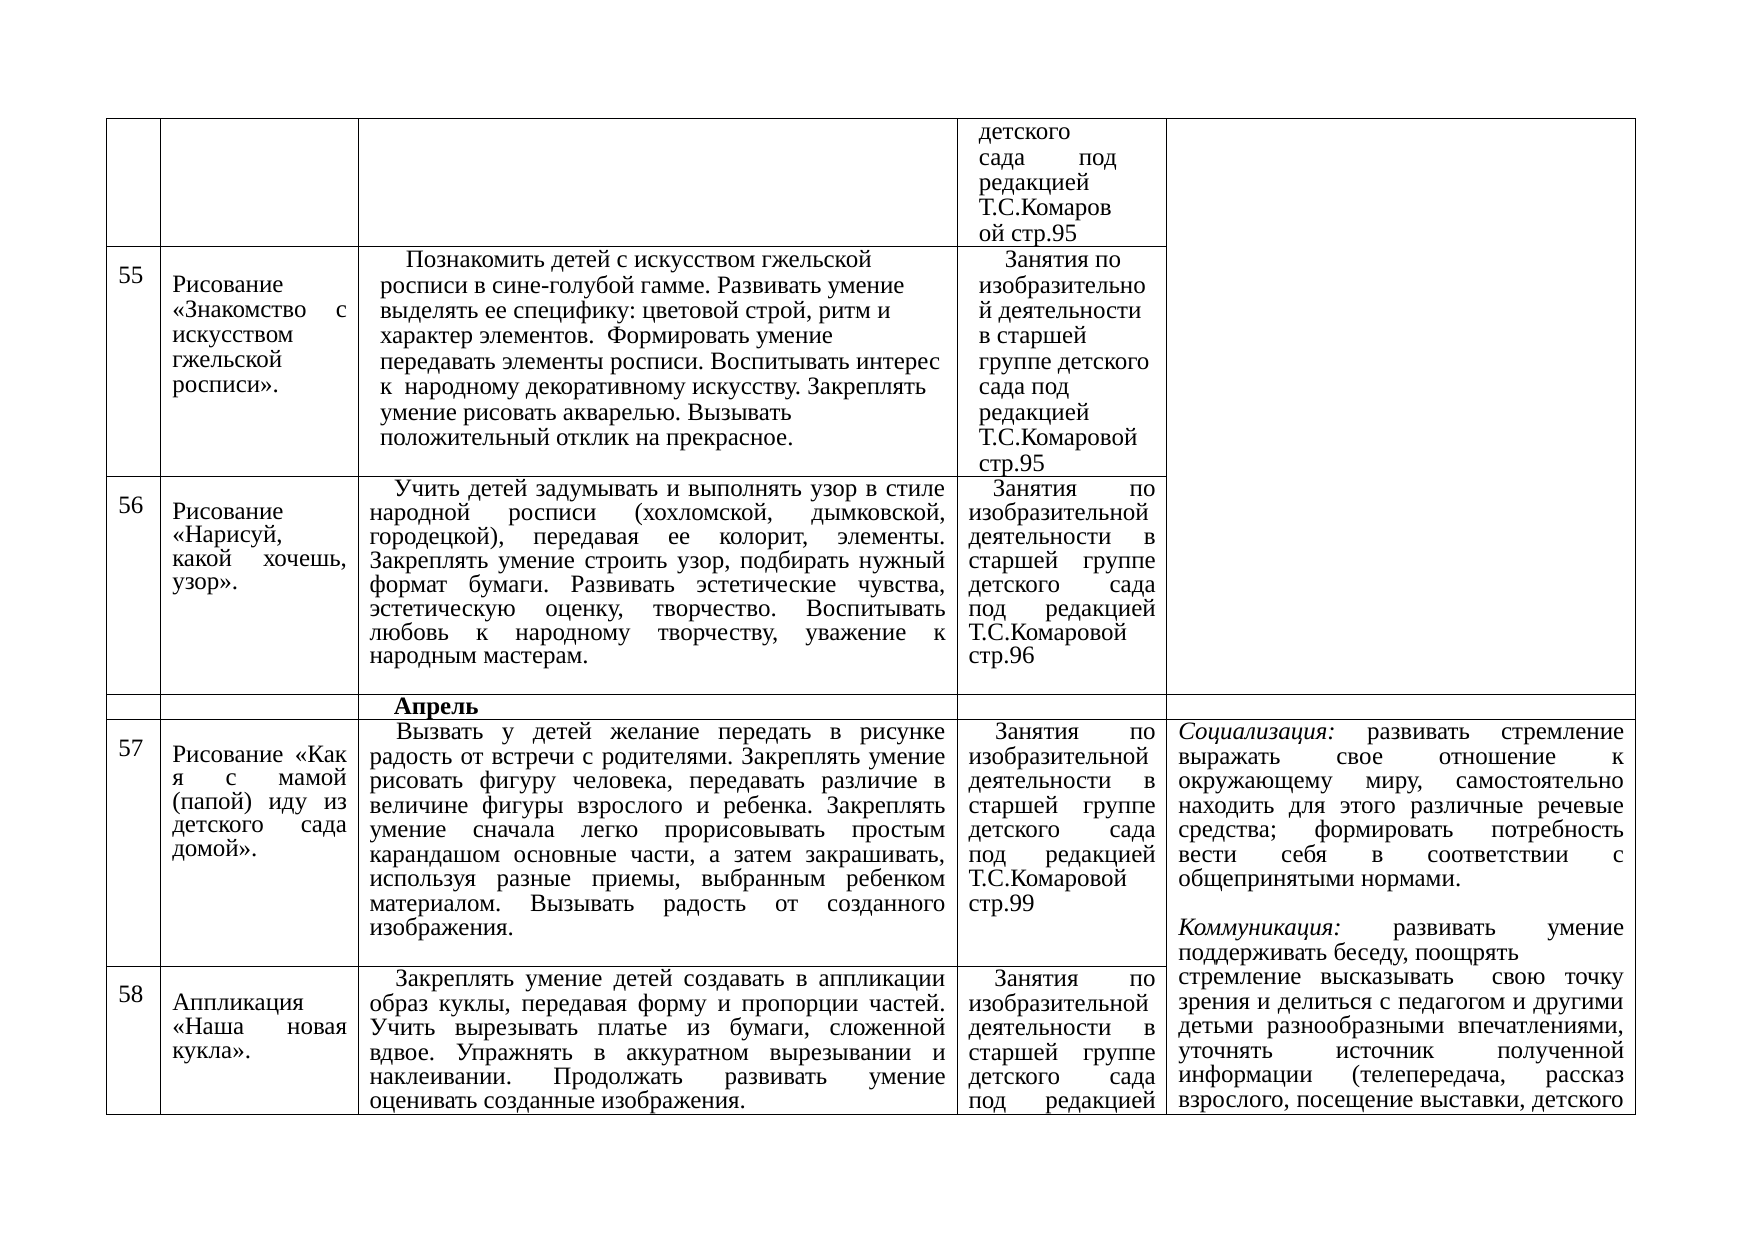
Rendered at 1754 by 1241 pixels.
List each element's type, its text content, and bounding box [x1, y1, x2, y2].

table_cell Рисование «Нарисуй, какой хочешь, узор». [161, 477, 358, 694]
table_cell 57 [107, 720, 160, 966]
table_cell [161, 119, 358, 246]
table_cell 55 [107, 247, 160, 476]
table_cell Занятия по изобразительной деятельности в старшей группе детского сада под редакцией [958, 967, 1166, 1114]
table_cell [958, 695, 1166, 719]
table_cell 58 [107, 967, 160, 1114]
table_cell [359, 119, 957, 246]
table_cell [1167, 119, 1635, 694]
table_cell Вызвать у детей желание передать в рисунке радость от встречи с родителями. Закреплять умение рисовать фигуру человека, передавать различие в величине фигуры взрослого и ребенка. Закреплять умение сначала легко прорисовывать простым карандашом основные части, а затем закрашивать, используя разные приемы, выбранным ребенком материалом. Вызывать радость от созданного изображения. [359, 720, 957, 966]
table_cell Апрель [359, 695, 957, 719]
table_cell [1167, 695, 1635, 719]
table_cell [107, 119, 160, 246]
table_cell Закреплять умение детей создавать в аппликации образ куклы, передавая форму и пропорции частей. Учить вырезывать платье из бумаги, сложенной вдвое. Упражнять в аккуратном вырезывании и наклеивании. Продолжать развивать умение оценивать созданные изображения. [359, 967, 957, 1114]
table_cell Рисование «Как я с мамой (папой) иду из детского сада домой». [161, 720, 358, 966]
table_cell 56 [107, 477, 160, 694]
table_cell [161, 695, 358, 719]
table_cell Учить детей задумывать и выполнять узор в стиле народной росписи (хохломской, дымковской, городецкой), передавая ее колорит, элементы. Закреплять умение строить узор, подбирать нужный формат бумаги. Развивать эстетические чувства, эстетическую оценку, творчество. Воспитывать любовь к народному творчеству, уважение к народным мастерам. [359, 477, 957, 694]
table_cell Занятия по изобразительной деятельности в старшей группе детского сада под редакцией Т.С.Комаровой стр.96 [958, 477, 1166, 694]
table_cell Занятия по изобразительной деятельности в старшей группе детского сада под редакцией Т.С.Комаровой стр.99 [958, 720, 1166, 966]
table_cell Социализация: развивать стремление выражать свое отношение к окружающему миру, самостоятельно находить для этого различные речевые средства; формировать потребность вести себя в соответствии с общепринятыми нормами. Коммуникация: развивать умение поддерживать беседу, поощрять стремление высказывать свою точку зрения и делиться с педагогом и другими детьми разнообразными впечатлениями, уточнять источник полученной информации (телепередача, рассказ взрослого, посещение выставки, детского [1167, 720, 1635, 1114]
table_cell Занятия по изобразительной деятельности в старшей группе детского сада под редакцией Т.С.Комаровой стр.95 [958, 247, 1166, 476]
table_cell Познакомить детей с искусством гжельской росписи в сине-голубой гамме. Развивать умение выделять ее специфику: цветовой строй, ритм и характер элементов. Формировать умение передавать элементы росписи. Воспитывать интерес к народному декоративному искусству. Закреплять умение рисовать акварелью. Вызывать положительный отклик на прекрасное. [359, 247, 957, 476]
table_cell Аппликация «Наша новая кукла». [161, 967, 358, 1114]
table_cell детского сада под редакцией Т.С.Комаровой стр.95 [958, 119, 1166, 246]
table_cell Рисование «Знакомство с искусством гжельской росписи». [161, 247, 358, 476]
table_cell [107, 695, 160, 719]
